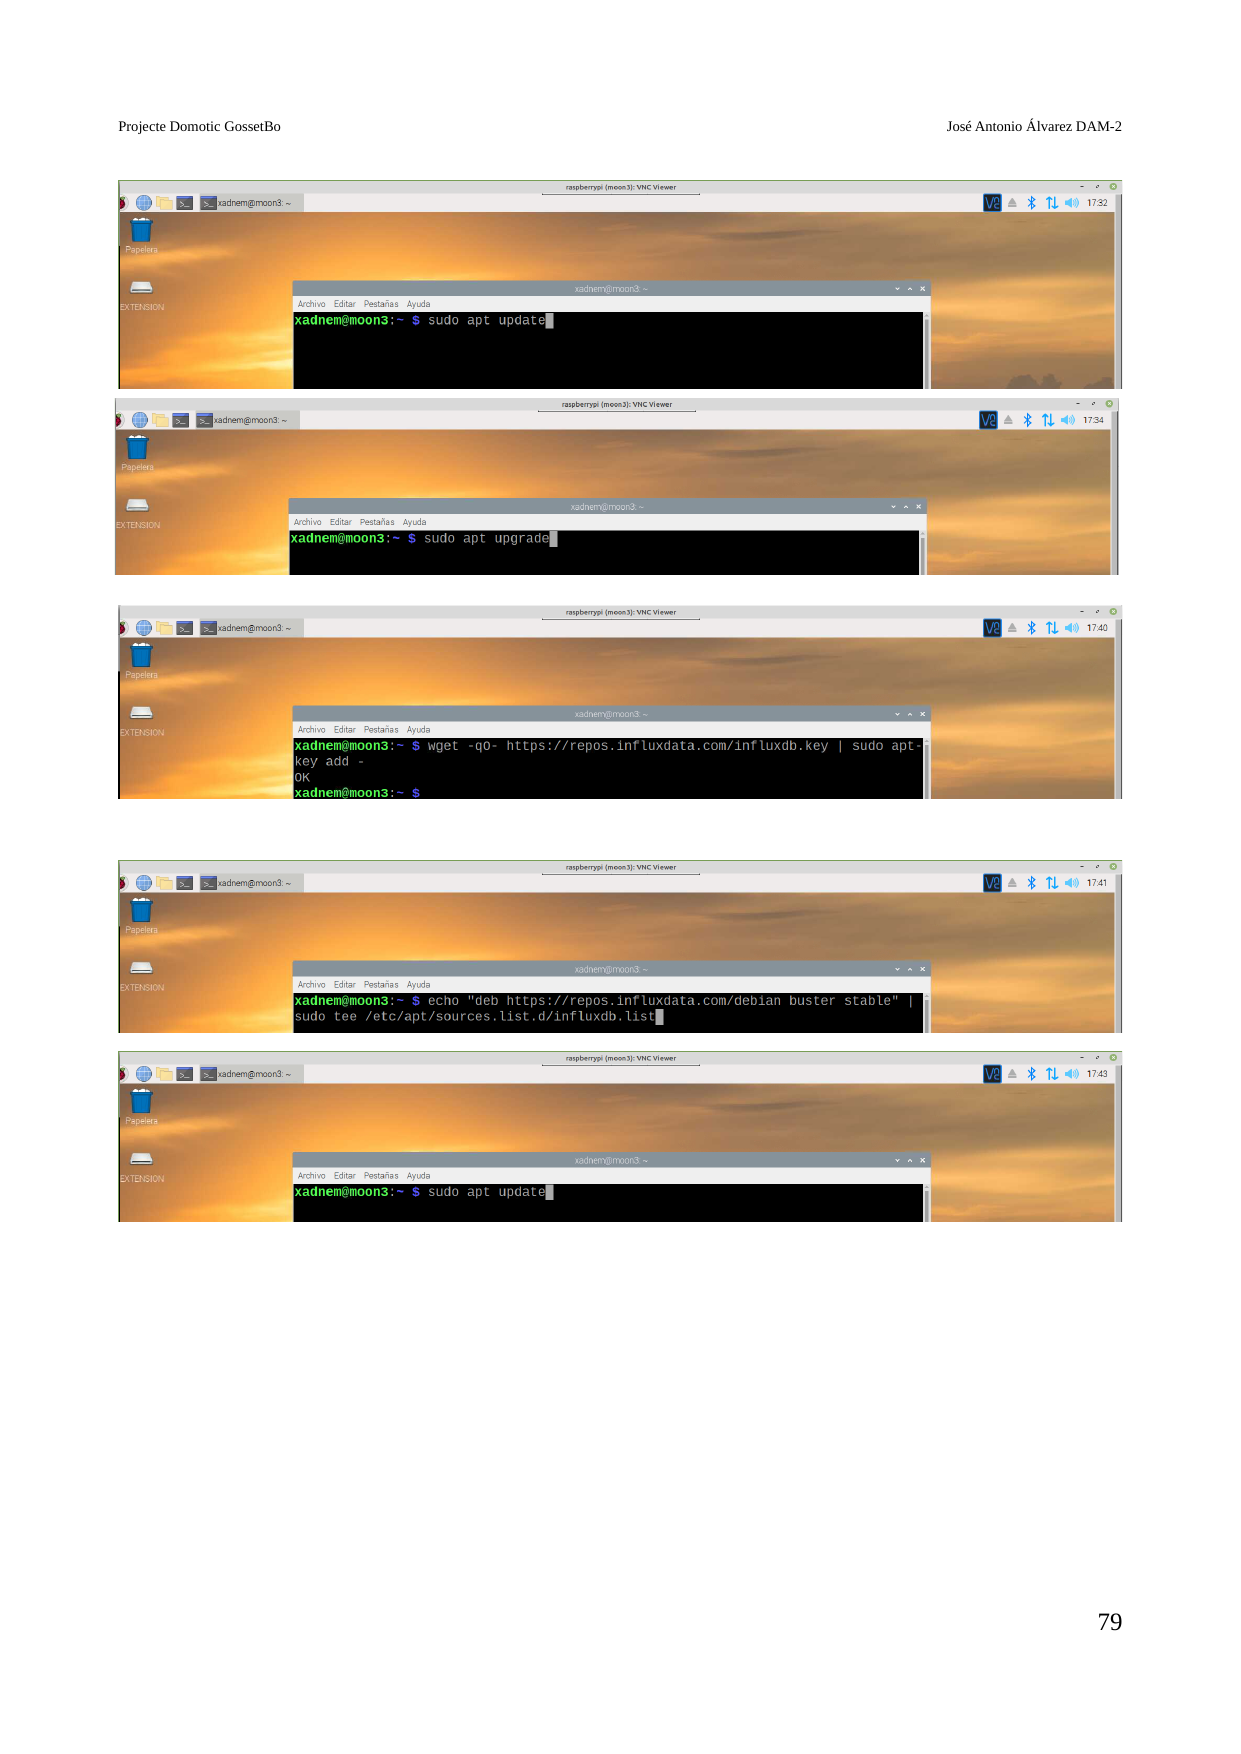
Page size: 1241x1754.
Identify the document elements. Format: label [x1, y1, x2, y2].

picture [118, 860, 1123, 1033]
picture [114, 398, 1119, 575]
picture [118, 180, 1123, 389]
picture [118, 605, 1123, 799]
picture [118, 1051, 1123, 1222]
